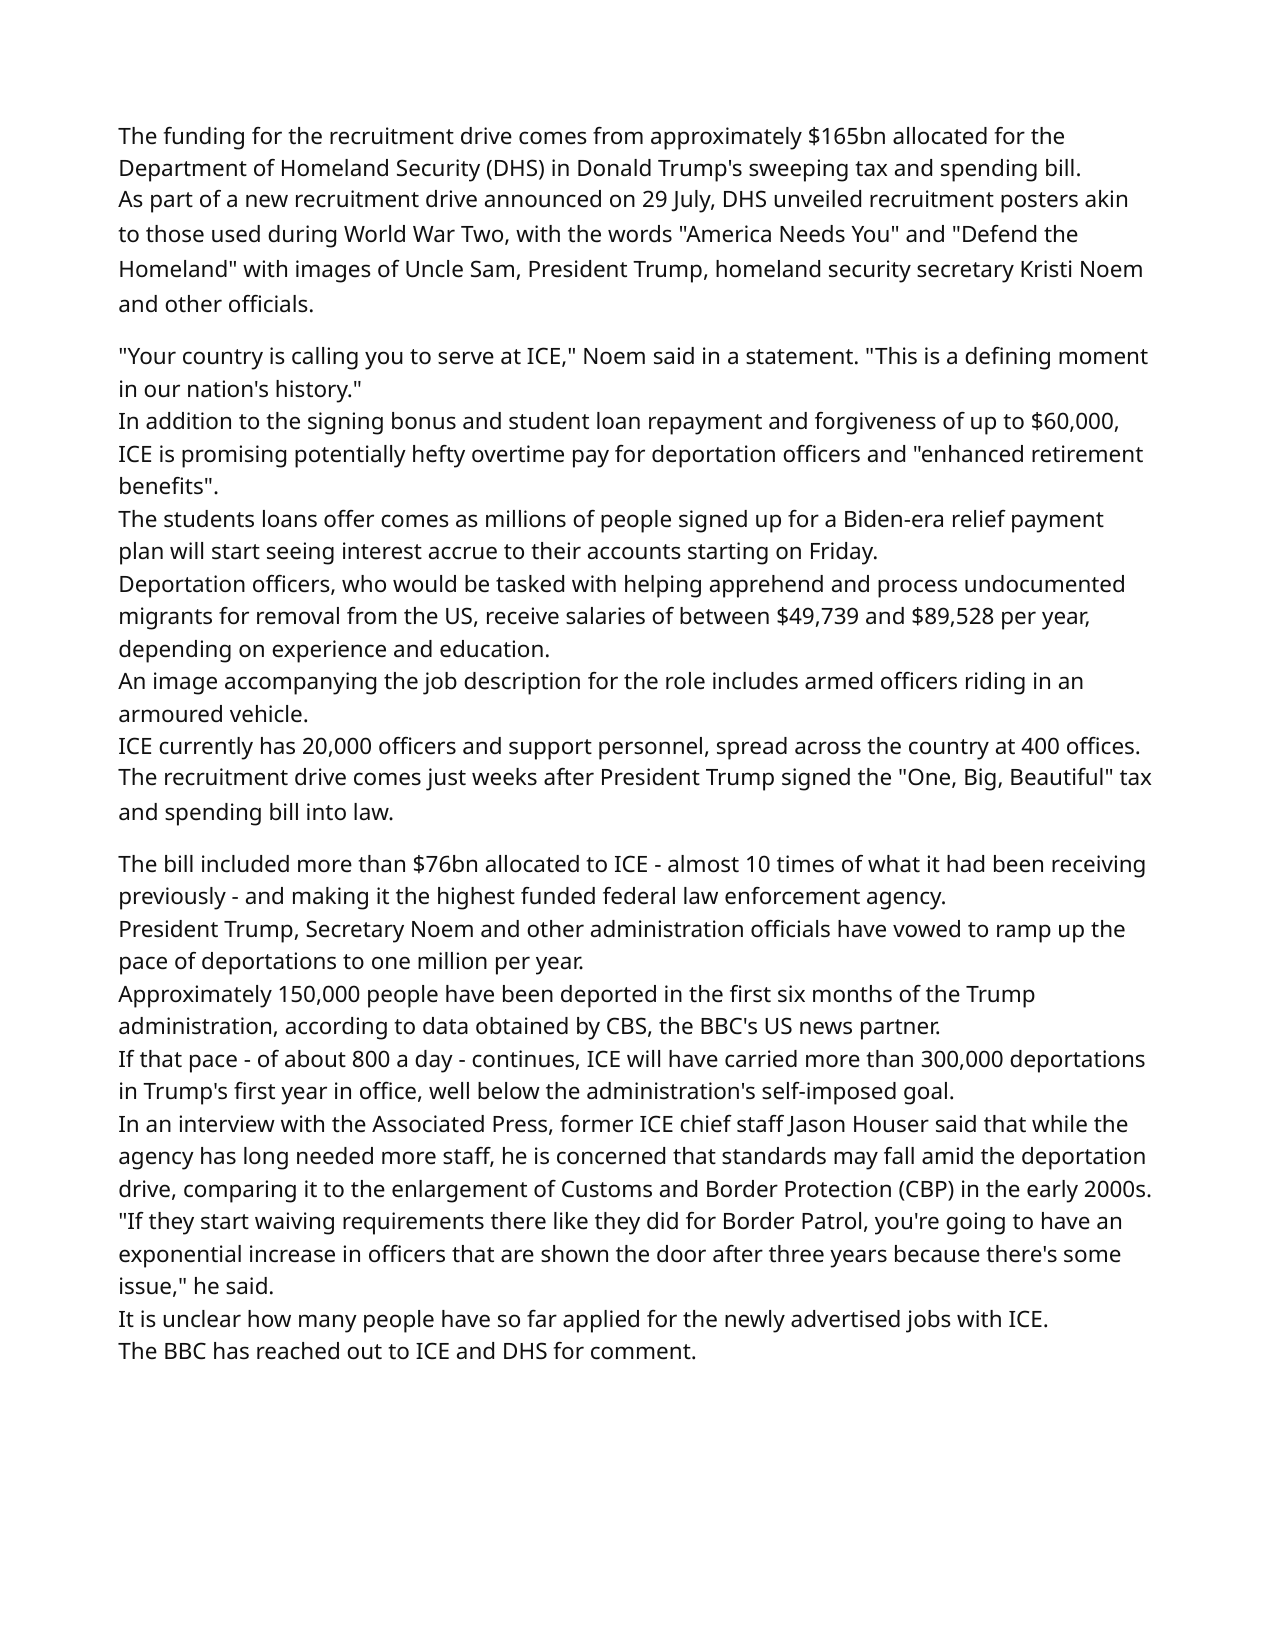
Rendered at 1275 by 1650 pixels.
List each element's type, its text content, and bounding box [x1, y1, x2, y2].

text An image accompanying the job description for the role includes armed officers riding in an armoured vehicle. [118, 663, 1157, 728]
text The BBC has reached out to ICE and DHS for comment. [118, 1333, 1157, 1366]
text As part of a new recruitment drive announced on 29 July, DHS unveiled recruitment posters akin to those used during World War Two, with the words "America Needs You" and "Defend the Homeland" with images of Uncle Sam, President Trump, homeland security secretary Kristi Noem and other officials. [118, 183, 1157, 319]
text "If they start waiving requirements there like they did for Border Patrol, you're going to have an exponential increase in officers that are shown the door after three years because there's some issue," he said. [118, 1203, 1157, 1301]
text The students loans offer comes as millions of people signed up for a Biden-era relief payment plan will start seeing interest accrue to their accounts starting on Friday. [118, 501, 1157, 566]
text If that pace - of about 800 a day - continues, ICE will have carried more than 300,000 deportations in Trump's first year in office, well below the administration's self-imposed goal. [118, 1041, 1157, 1106]
text Deportation officers, who would be tasked with helping apprehend and process undocumented migrants for removal from the US, receive salaries of between $49,739 and $89,528 per year, depending on experience and education. [118, 566, 1157, 663]
text ICE currently has 20,000 officers and support personnel, spread across the country at 400 offices. [118, 728, 1157, 761]
text In an interview with the Associated Press, former ICE chief staff Jason Houser said that while the agency has long needed more staff, he is concerned that standards may fall amid the deportation drive, comparing it to the enlargement of Customs and Border Protection (CBP) in the early 2000s. [118, 1106, 1157, 1203]
text "Your country is calling you to serve at ICE," Noem said in a statement. "This is a defining moment in our nation's history." [118, 338, 1157, 403]
text The funding for the recruitment drive comes from approximately $165bn allocated for the Department of Homeland Security (DHS) in Donald Trump's sweeping tax and spending bill. [118, 118, 1157, 183]
text It is unclear how many people have so far applied for the newly advertised jobs with ICE. [118, 1301, 1157, 1333]
text President Trump, Secretary Noem and other administration officials have vowed to ramp up the pace of deportations to one million per year. [118, 911, 1157, 976]
text The recruitment drive comes just weeks after President Trump signed the "One, Big, Beautiful" tax and spending bill into law. [118, 761, 1157, 827]
text In addition to the signing bonus and student loan repayment and forgiveness of up to $60,000, ICE is promising potentially hefty overtime pay for deportation officers and "enhanced retirement benefits". [118, 403, 1157, 501]
text Approximately 150,000 people have been deported in the first six months of the Trump administration, according to data obtained by CBS, the BBC's US news partner. [118, 976, 1157, 1041]
text The bill included more than $76bn allocated to ICE - almost 10 times of what it had been receiving previously - and making it the highest funded federal law enforcement agency. [118, 846, 1157, 911]
